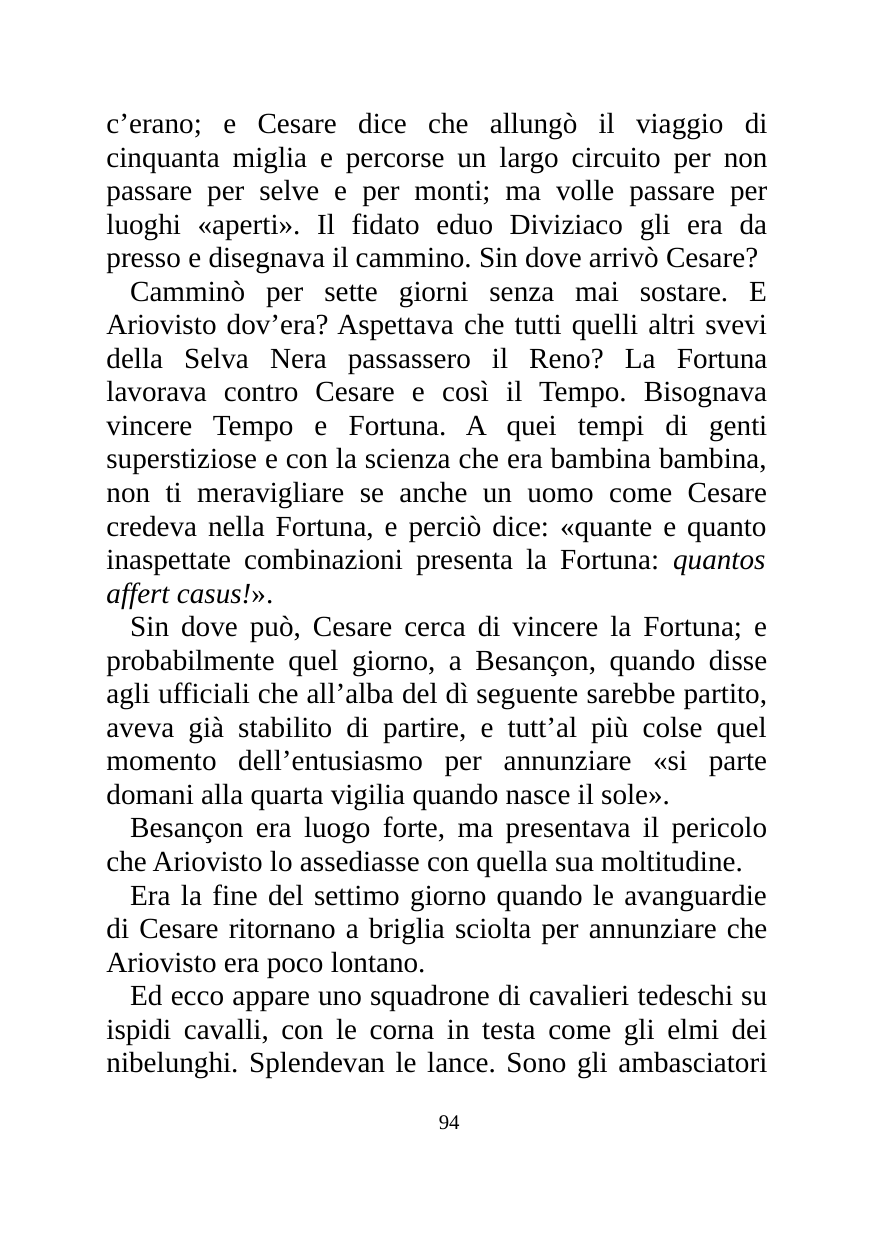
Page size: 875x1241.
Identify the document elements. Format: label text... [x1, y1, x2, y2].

text Era la fine del settimo giorno quando le avanguardie di Cesare ritornano a briglia sciolta per annunziare che Ariovisto era poco lontano. [106, 878, 768, 978]
text Besançon era luogo forte, ma presentava il pericolo che Ariovisto lo assediasse con quella sua moltitudine. [106, 811, 768, 878]
text Ed ecco appare uno squadrone di cavalieri tedeschi su ispidi cavalli, con le corna in testa come gli elmi dei nibelunghi. Splendevan le lance. Sono gli ambasciatori [106, 978, 768, 1079]
text c’erano; e Cesare dice che allungò il viaggio di cinquanta miglia e percorse un largo circuito per non passare per selve e per monti; ma volle passare per luoghi «aperti». Il fidato eduo Diviziaco gli era da presso e disegnava il cammino. Sin dove arrivò Cesare? [106, 106, 768, 274]
text Camminò per sette giorni senza mai sostare. E Ariovisto dov’era? Aspettava che tutti quelli altri svevi della Selva Nera passassero il Reno? La Fortuna lavorava contro Cesare e così il Tempo. Bisognava vincere Tempo e Fortuna. A quei tempi di genti superstiziose e con la scienza che era bambina bambina, non ti meravigliare se anche un uomo come Cesare credeva nella Fortuna, e perciò dice: «quante e quanto inaspettate combinazioni presenta la Fortuna: quantos affert casus!». [106, 274, 768, 609]
text Sin dove può, Cesare cerca di vincere la Fortuna; e probabilmente quel giorno, a Besançon, quando disse agli ufficiali che all’alba del dì seguente sarebbe partito, aveva già stabilito di partire, e tutt’al più colse quel momento dell’entusiasmo per annunziare «si parte domani alla quarta vigilia quando nasce il sole». [106, 609, 768, 811]
